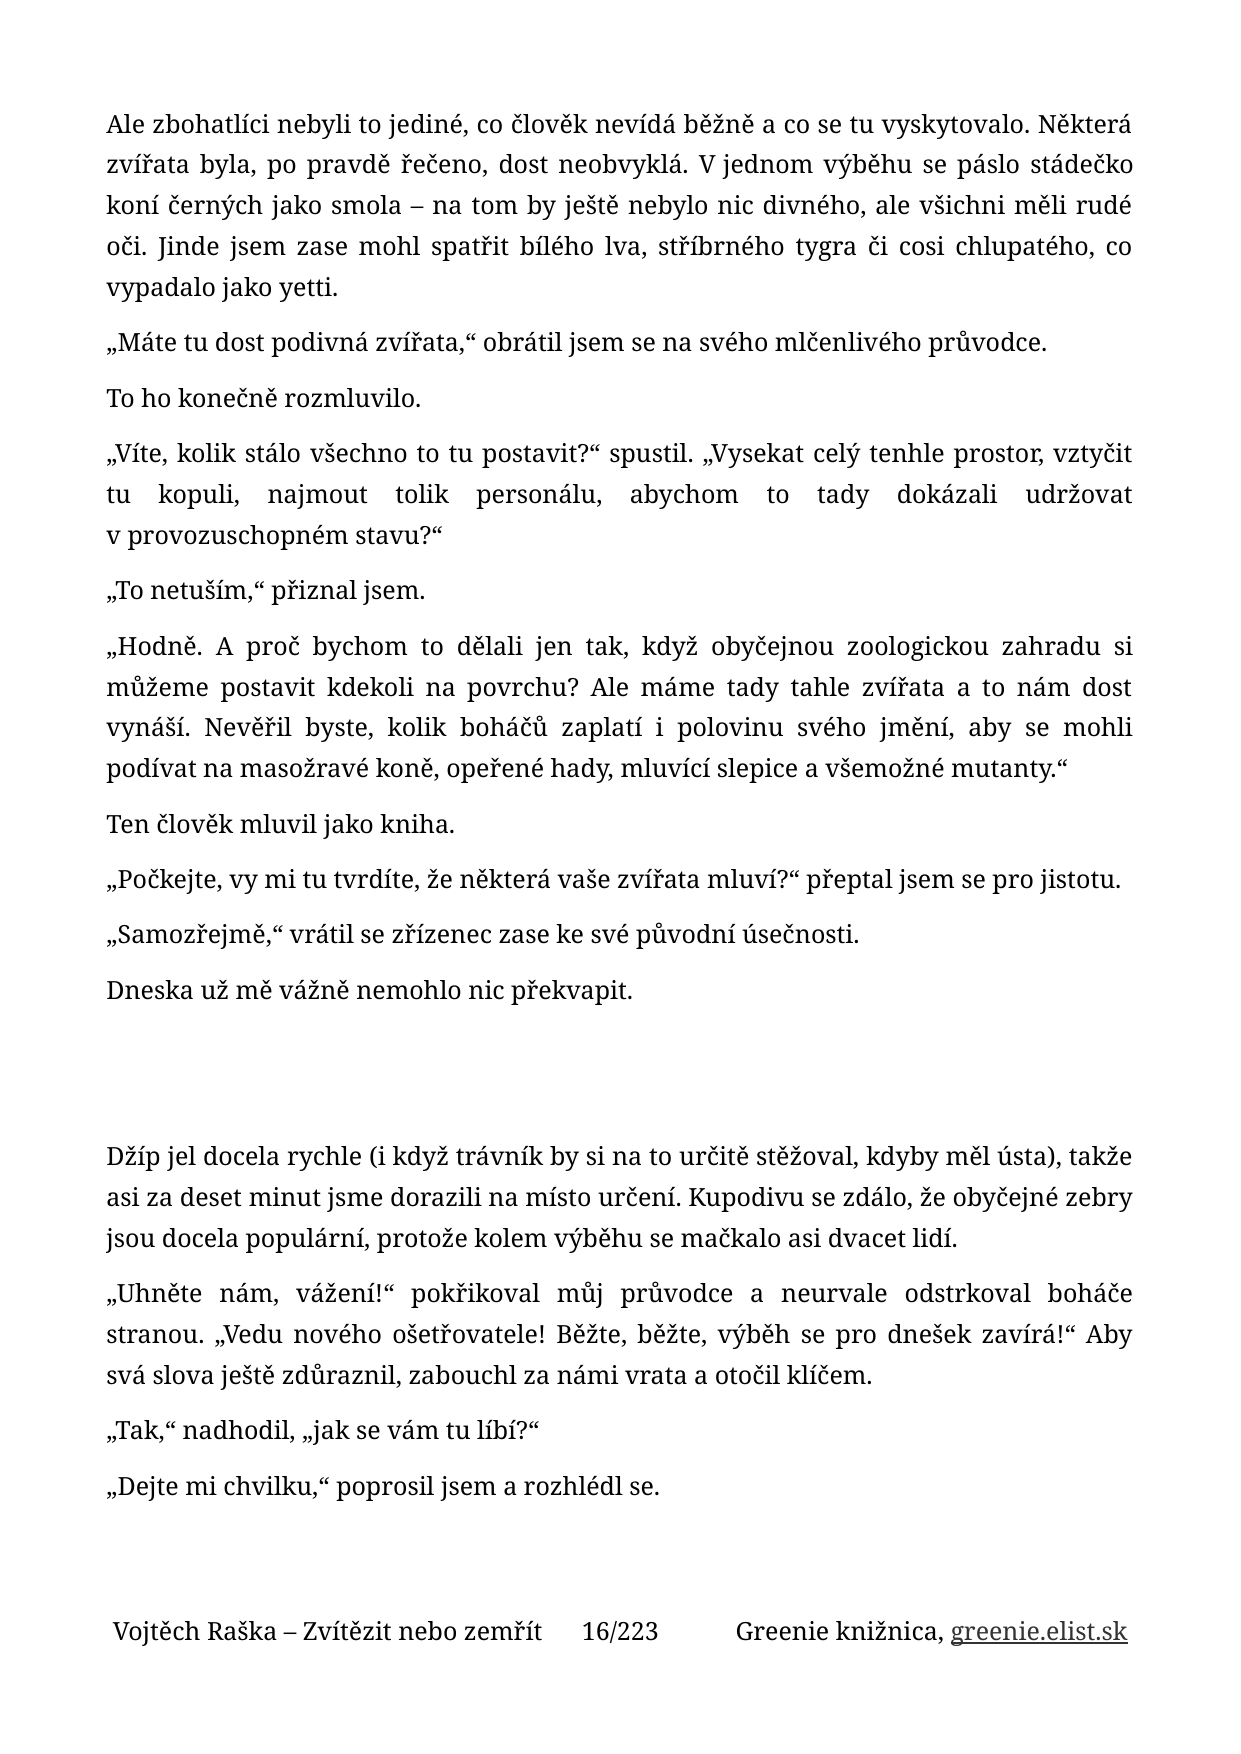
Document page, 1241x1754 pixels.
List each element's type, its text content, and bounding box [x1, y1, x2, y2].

text „Počkejte, vy mi tu tvrdíte, že některá vaše zvířata mluví?“ přeptal jsem se pro jistotu. [106, 862, 1134, 896]
text Džíp jel docela rychle (i když trávník by si na to určitě stěžoval, kdyby měl ústa), takže asi za deset minut jsme dorazili na místo určení. Kupodivu se zdálo, že obyčejné zebry jsou docela populární, protože kolem výběhu se mačkalo asi dvacet lidí. [106, 1139, 1134, 1254]
text „Samozřejmě,“ vrátil se zřízenec zase ke své původní úsečnosti. [106, 917, 1134, 951]
text „Hodně. A proč bychom to dělali jen tak, když obyčejnou zoologickou zahradu si můžeme postavit kdekoli na povrchu? Ale máme tady tahle zvířata a to nám dost vynáší. Nevěřil byste, kolik boháčů zaplatí i polovinu svého jmění, aby se mohli podívat na masožravé koně, opeřené hady, mluvící slepice a všemožné mutanty.“ [106, 628, 1134, 785]
text „Máte tu dost podivná zvířata,“ obrátil jsem se na svého mlčenlivého průvodce. [106, 325, 1134, 359]
text „Uhněte nám, vážení!“ pokřikoval můj průvodce a neurvale odstrkoval boháče stranou. „Vedu nového ošetřovatele! Běžte, běžte, výběh se pro dnešek zavírá!“ Aby svá slova ještě zdůraznil, zabouchl za námi vrata a otočil klíčem. [106, 1276, 1134, 1392]
text To ho konečně rozmluvilo. [106, 380, 1134, 414]
text Ten člověk mluvil jako kniha. [106, 806, 1134, 840]
text „Dejte mi chvilku,“ poprosil jsem a rozhlédl se. [106, 1468, 1134, 1502]
text „Tak,“ nadhodil, „jak se vám tu líbí?“ [106, 1413, 1134, 1447]
text Dneska už mě vážně nemohlo nic překvapit. [106, 972, 1134, 1007]
text Ale zbohatlíci nebyli to jediné, co člověk nevídá běžně a co se tu vyskytovalo. Některá zvířata byla, po pravdě řečeno, dost neobvyklá. V jednom výběhu se páslo stádečko koní černých jako smola – na tom by ještě nebylo nic divného, ale všichni měli rudé oči. Jinde jsem zase mohl spatřit bílého lva, stříbrného tygra či cosi chlupatého, co vypadalo jako yetti. [106, 106, 1134, 304]
text „Víte, kolik stálo všechno to tu postavit?“ spustil. „Vysekat celý tenhle prostor, vztyčit tu kopuli, najmout tolik personálu, abychom to tady dokázali udržovat v provozuschopném stavu?“ [106, 436, 1134, 552]
text „To netuším,“ přiznal jsem. [106, 573, 1134, 607]
